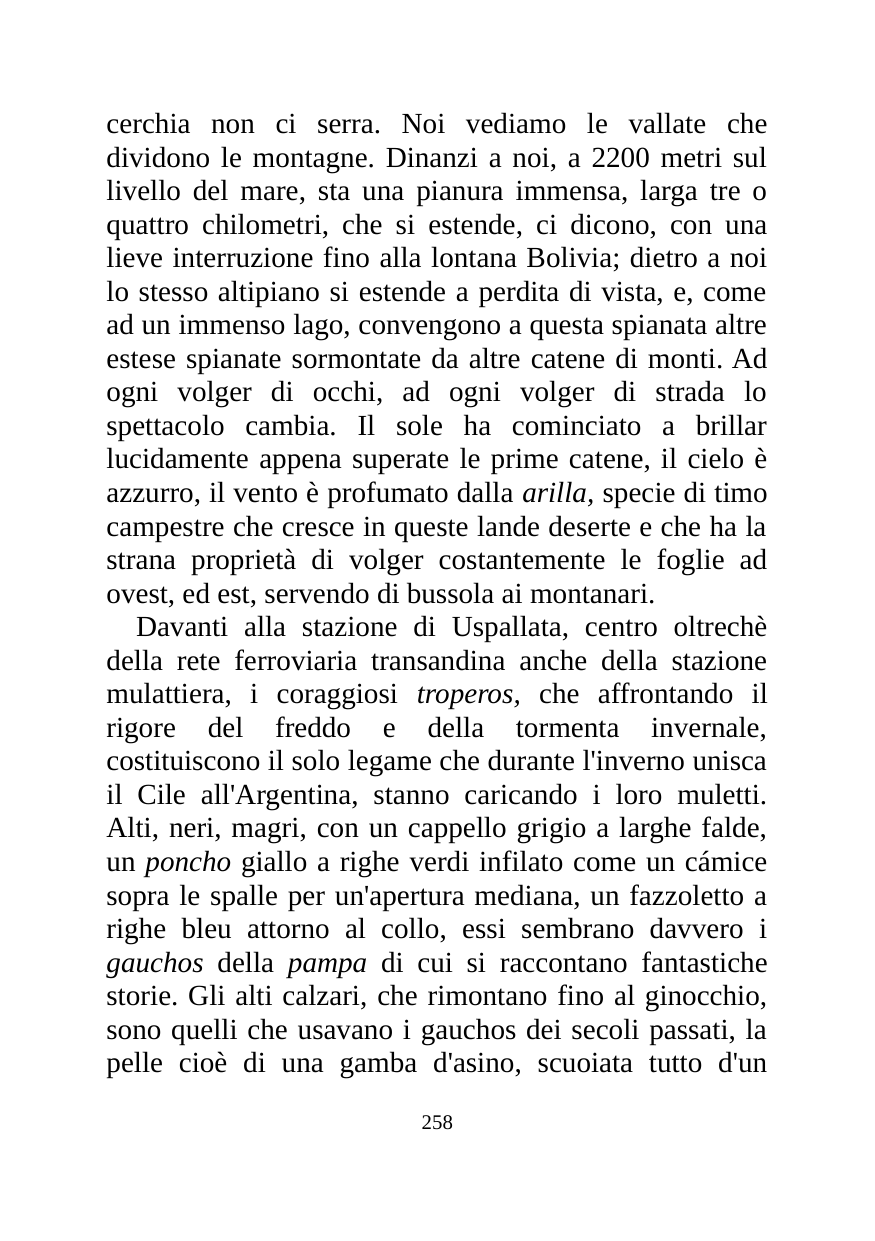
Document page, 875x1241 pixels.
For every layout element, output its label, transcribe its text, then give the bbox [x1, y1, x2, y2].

text cerchia non ci serra. Noi vediamo le vallate che dividono le montagne. Dinanzi a noi, a 2200 metri sul livello del mare, sta una pianura immensa, larga tre o quattro chilometri, che si estende, ci dicono, con una lieve interruzione fino alla lontana Bolivia; dietro a noi lo stesso altipiano si estende a perdita di vista, e, come ad un immenso lago, convengono a questa spianata altre estese spianate sormontate da altre catene di monti. Ad ogni volger di occhi, ad ogni volger di strada lo spettacolo cambia. Il sole ha cominciato a brillar lucidamente appena superate le prime catene, il cielo è azzurro, il vento è profumato dalla arilla, specie di timo campestre che cresce in queste lande deserte e che ha la strana proprietà di volger costantemente le foglie ad ovest, ed est, servendo di bussola ai montanari. [106, 106, 768, 609]
text Davanti alla stazione di Uspallata, centro oltrechè della rete ferroviaria transandina anche della stazione mulattiera, i coraggiosi troperos, che affrontando il rigore del freddo e della tormenta invernale, costituiscono il solo legame che durante l'inverno unisca il Cile all'Argentina, stanno caricando i loro muletti. Alti, neri, magri, con un cappello grigio a larghe falde, un poncho giallo a righe verdi infilato come un cámice sopra le spalle per un'apertura mediana, un fazzoletto a righe bleu attorno al collo, essi sembrano davvero i gauchos della pampa di cui si raccontano fantastiche storie. Gli alti calzari, che rimontano fino al ginocchio, sono quelli che usavano i gauchos dei secoli passati, la pelle cioè di una gamba d'asino, scuoiata tutto d'un [106, 609, 768, 1079]
